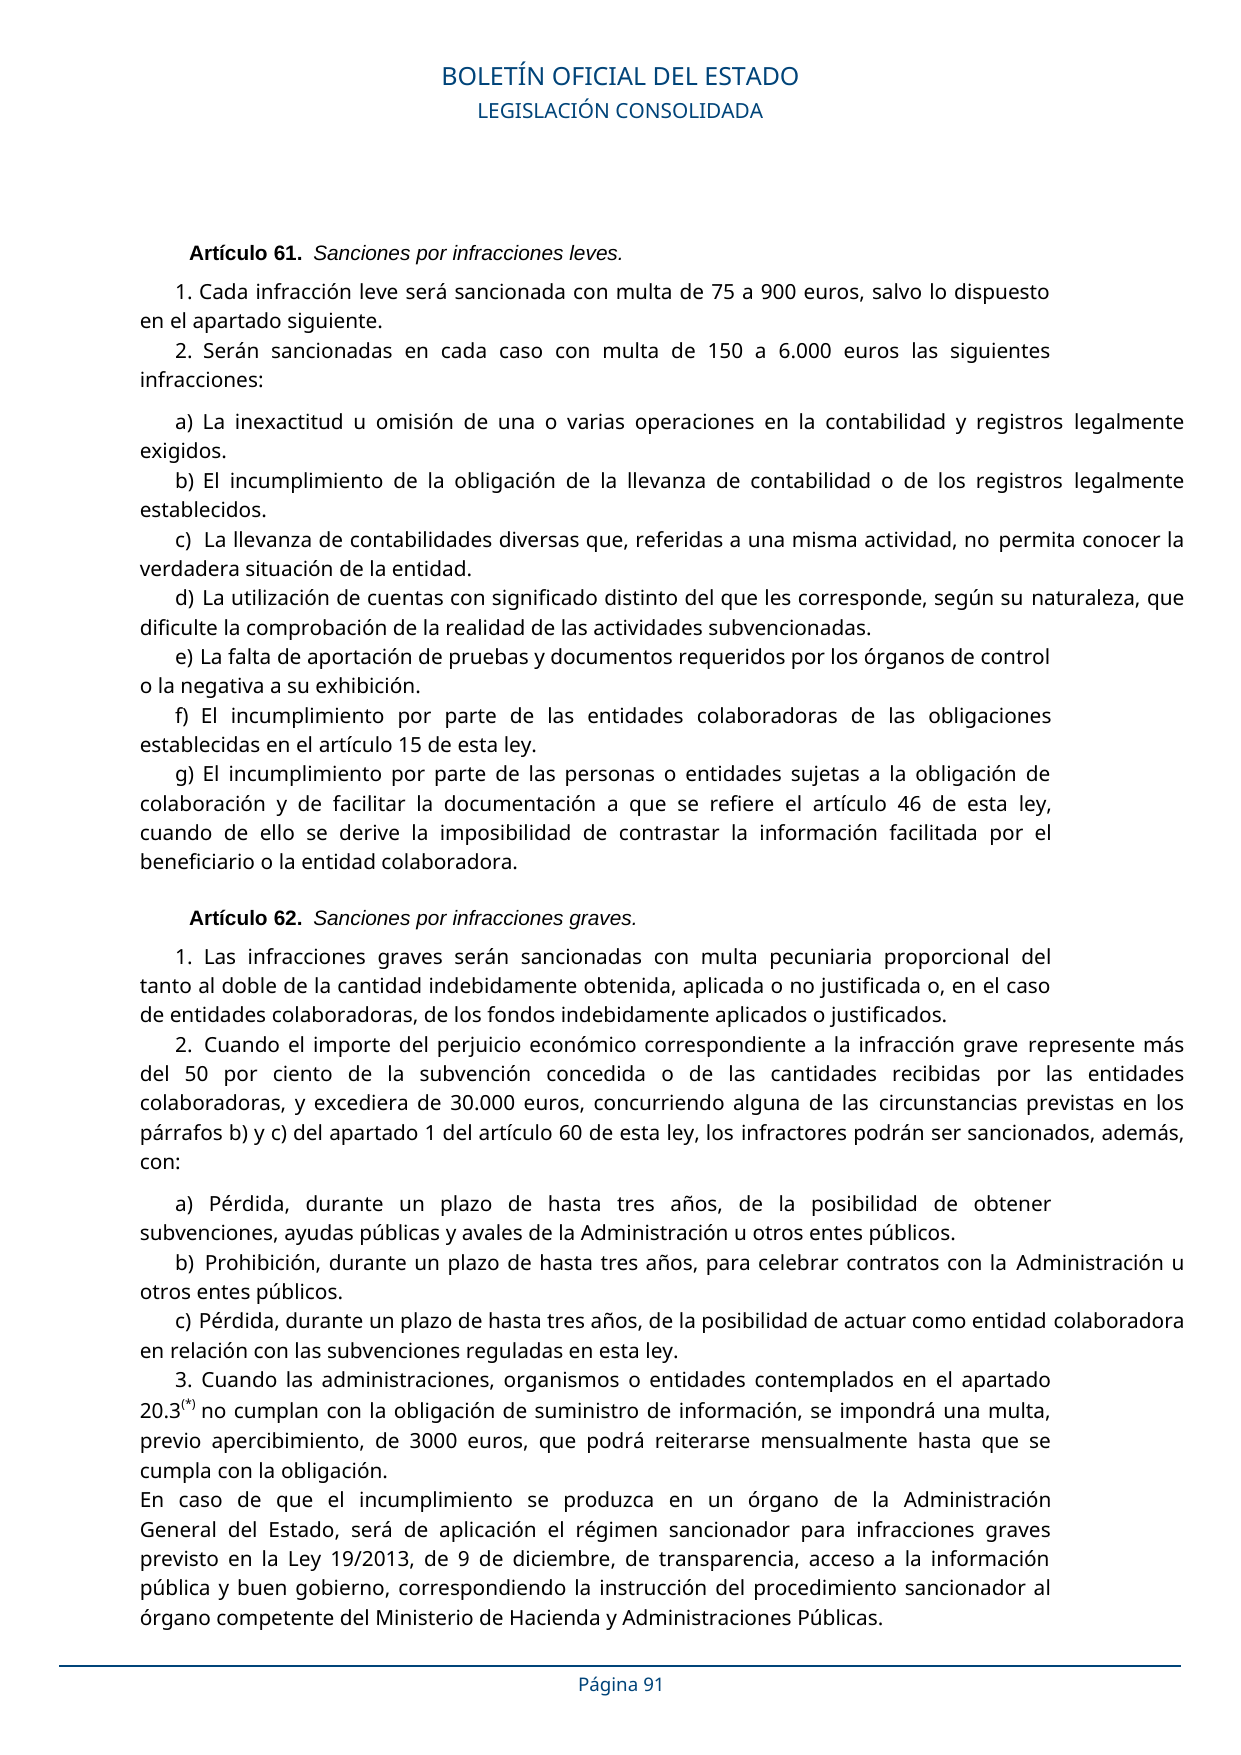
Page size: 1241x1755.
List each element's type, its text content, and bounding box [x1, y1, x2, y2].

list La inexactitud u omisión de una o varias operaciones en la contabilidad y registros legalmente exigidos. [139, 407, 1184, 465]
list Pérdida, durante un plazo de hasta tres años, de la posibilidad de actuar como entidad colaboradora en relación con las subvenciones reguladas en esta ley. [139, 1307, 1184, 1364]
list La utilización de cuentas con significado distinto del que les corresponde, según su naturaleza, que dificulte la comprobación de la realidad de las actividades subvencionadas. [139, 583, 1184, 641]
list Prohibición, durante un plazo de hasta tres años, para celebrar contratos con la Administración u otros entes públicos. [139, 1248, 1184, 1306]
list Serán sancionadas en cada caso con multa de 150 a 6.000 euros las siguientes infracciones: [139, 336, 1052, 394]
list La falta de aportación de pruebas y documentos requeridos por los órganos de control o la negativa a su exhibición. [139, 642, 1052, 700]
list Cada infracción leve será sancionada con multa de 75 a 900 euros, salvo lo dispuesto en el apartado siguiente. [139, 277, 1052, 335]
text Artículo 61. Sanciones por infracciones leves. [189, 241, 1184, 265]
list Cuando el importe del perjuicio económico correspondiente a la infracción grave represente más del 50 por ciento de la subvención concedida o de las cantidades recibidas por las entidades colaboradoras, y excediera de 30.000 euros, concurriendo alguna de las circunstancias previstas en los párrafos b) y c) del apartado 1 del artículo 60 de esta ley, los infractores podrán ser sancionados, además, con: [139, 1030, 1184, 1176]
list Las infracciones graves serán sancionadas con multa pecuniaria proporcional del tanto al doble de la cantidad indebidamente obtenida, aplicada o no justificada o, en el caso de entidades colaboradoras, de los fondos indebidamente aplicados o justificados. [139, 942, 1052, 1029]
list Cuando las administraciones, organismos o entidades contemplados en el apartado 20.3(*) no cumplan con la obligación de suministro de información, se impondrá una multa, previo apercibimiento, de 3000 euros, que podrá reiterarse mensualmente hasta que se cumpla con la obligación. [139, 1365, 1052, 1484]
list La llevanza de contabilidades diversas que, referidas a una misma actividad, no permita conocer la verdadera situación de la entidad. [139, 525, 1184, 582]
list El incumplimiento por parte de las entidades colaboradoras de las obligaciones establecidas en el artículo 15 de esta ley. [139, 701, 1052, 758]
text Artículo 62. Sanciones por infracciones graves. [189, 906, 1184, 930]
list El incumplimiento de la obligación de la llevanza de contabilidad o de los registros legalmente establecidos. [139, 466, 1184, 524]
list El incumplimiento por parte de las personas o entidades sujetas a la obligación de colaboración y de facilitar la documentación a que se refiere el artículo 46 de esta ley, cuando de ello se derive la imposibilidad de contrastar la información facilitada por el beneficiario o la entidad colaboradora. [139, 759, 1052, 876]
list Pérdida, durante un plazo de hasta tres años, de la posibilidad de obtener subvenciones, ayudas públicas y avales de la Administración u otros entes públicos. [139, 1189, 1052, 1247]
text En caso de que el incumplimiento se produzca en un órgano de la Administración General del Estado, será de aplicación el régimen sancionador para infracciones graves previsto en la Ley 19/2013, de 9 de diciembre, de transparencia, acceso a la información pública y buen gobierno, correspondiendo la instrucción del procedimiento sancionador al órgano competente del Ministerio de Hacienda y Administraciones Públicas. [139, 1486, 1052, 1631]
